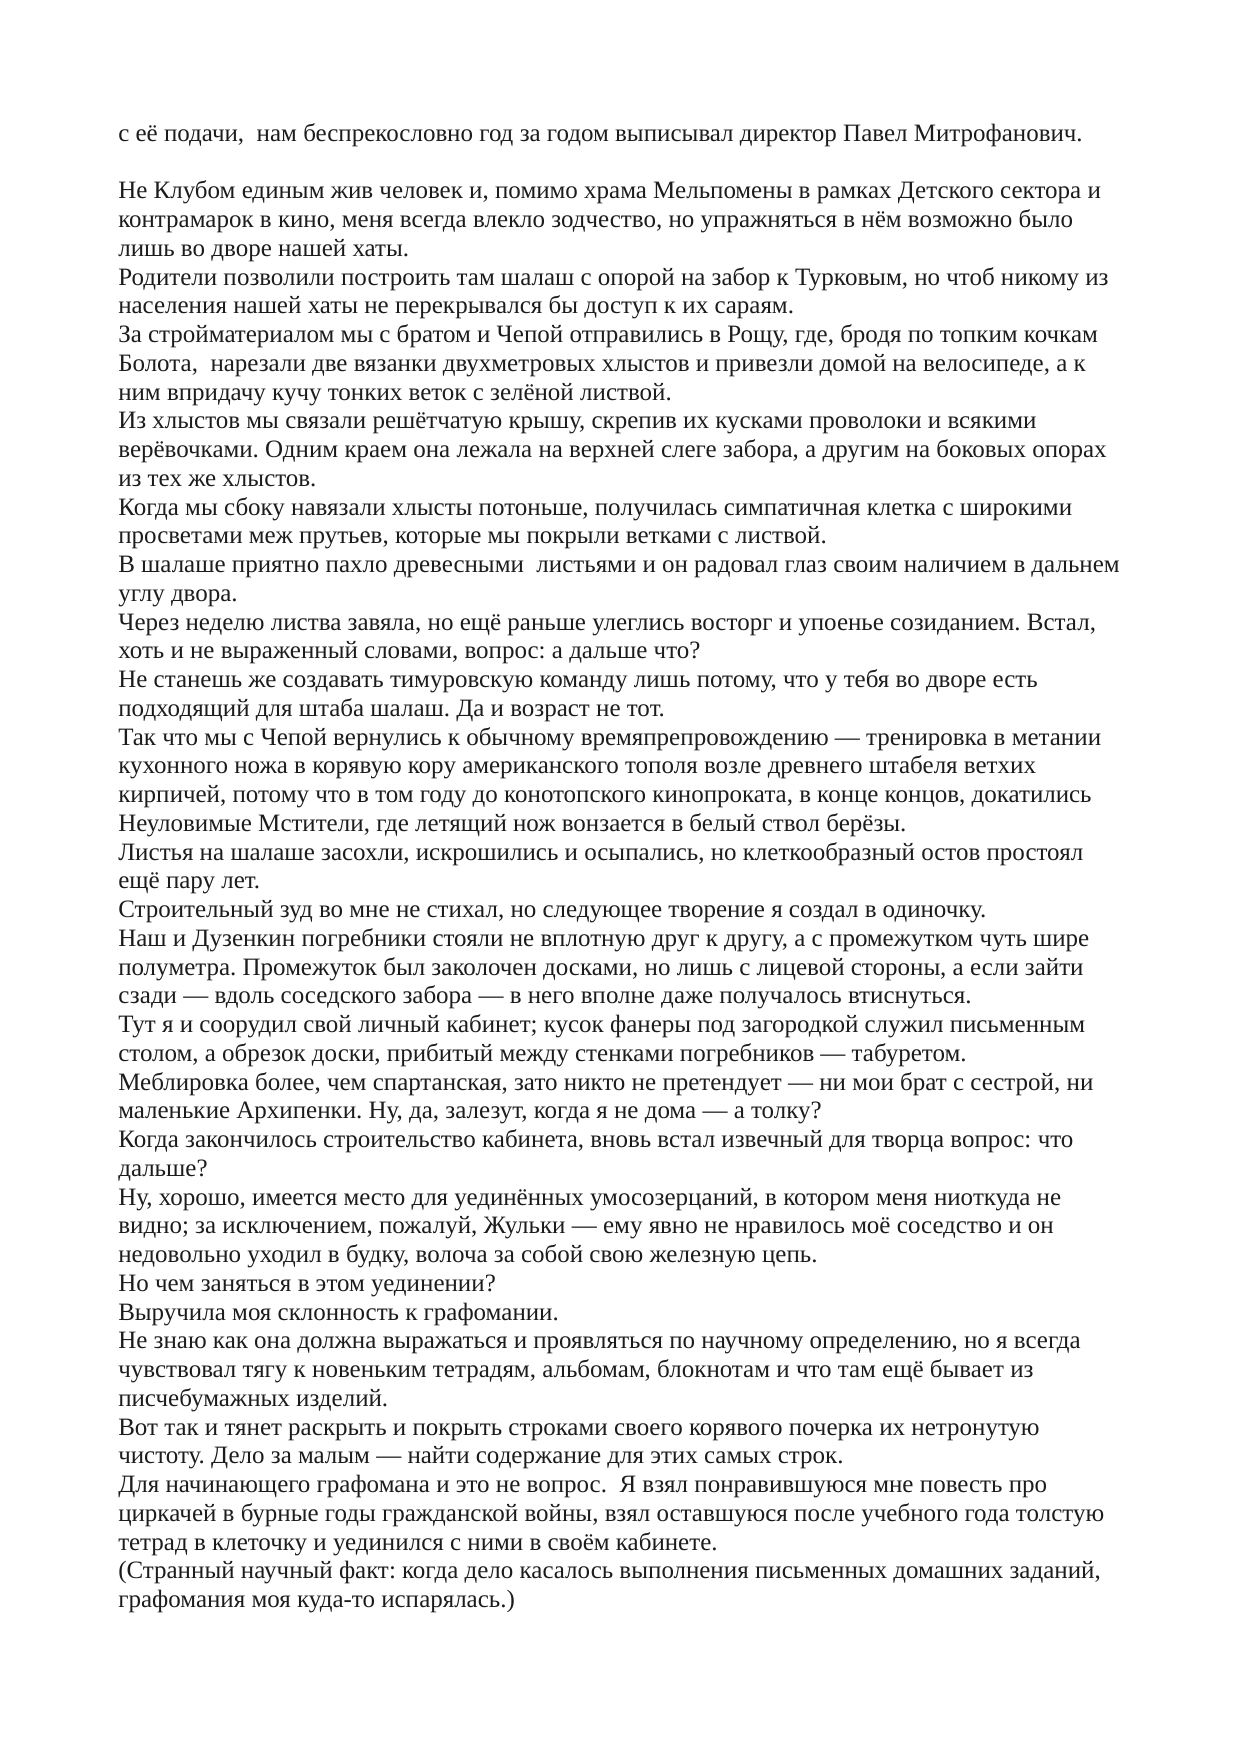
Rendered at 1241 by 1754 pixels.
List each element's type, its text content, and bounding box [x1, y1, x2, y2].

text Строительный зуд во мне не стихал, но следующее творение я создал в одиночку. [118, 894, 1122, 923]
text Через неделю листва завяла, но ещё раньше улеглись восторг и упоенье созиданием. Встал, хоть и не выраженный словами, вопрос: а дальше что? [118, 607, 1122, 664]
text Тут я и соорудил свой личный кабинет; кусок фанеры под загородкой служил письменным столом, а обрезок доски, прибитый между стенками погребников — табуретом. [118, 1009, 1122, 1067]
text За стройматериалом мы с братом и Чепой отправились в Рощу, где, бродя по топким кочкам Болота, нарезали две вязанки двухметровых хлыстов и привезли домой на велосипеде, а к ним впридачу кучу тонких веток с зелёной листвой. [118, 319, 1122, 406]
text Ну, хорошо, имеется место для уединённых умосозерцаний, в котором меня ниоткуда не видно; за исключением, пожалуй, Жульки — ему явно не нравилось моё соседство и он недовольно уходил в будку, волоча за собой свою железную цепь. [118, 1182, 1122, 1268]
text Не станешь же создавать тимуровскую команду лишь потому, что у тебя во дворе есть подходящий для штаба шалаш. Да и возраст не тот. [118, 664, 1122, 722]
text В шалаше приятно пахло древесными листьями и он радовал глаз своим наличием в дальнем углу двора. [118, 549, 1122, 607]
text Когда мы сбоку навязали хлысты потоньше, получилась симпатичная клетка с широкими просветами меж прутьев, которые мы покрыли ветками с листвой. [118, 492, 1122, 549]
text Так что мы с Чепой вернулись к обычному времяпрепровождению — тренировка в метании кухонного ножа в корявую кору американского тополя возле древнего штабеля ветхих кирпичей, потому что в том году до конотопского кинопроката, в конце концов, докатились Неуловимые Мстители, где летящий нож вонзается в белый ствол берёзы. [118, 722, 1122, 837]
text Из хлыстов мы связали решётчатую крышу, скрепив их кусками проволоки и всякими верёвочками. Одним краем она лежала на верхней слеге забора, а другим на боковых опорах из тех же хлыстов. [118, 406, 1122, 492]
text Выручила моя склонность к графомании. [118, 1297, 1122, 1326]
text Родители позволили построить там шалаш с опорой на забор к Турковым, но чтоб никому из населения нашей хаты не перекрывался бы доступ к их сараям. [118, 262, 1122, 319]
text Но чем заняться в этом уединении? [118, 1268, 1122, 1297]
text (Странный научный факт: когда дело касалось выполнения письменных домашних заданий, графомания моя куда-то испарялась.) [118, 1556, 1122, 1613]
text Для начинающего графомана и это не вопрос. Я взял понравившуюся мне повесть про циркачей в бурные годы гражданской войны, взял оставшуюся после учебного года толстую тетрад в клеточку и уединился с ними в своём кабинете. [118, 1469, 1122, 1556]
text с её подачи, нам беспрекословно год за годом выписывал директор Павел Митрофанович. [118, 118, 1122, 147]
text Не знаю как она должна выражаться и проявляться по научному определению, но я всегда чувствовал тягу к новеньким тетрадям, альбомам, блокнотам и что там ещё бывает из писчебумажных изделий. [118, 1326, 1122, 1412]
text Не Клубом единым жив человек и, помимо храма Мельпомены в рамках Детского сектора и контрамарок в кино, меня всегда влекло зодчество, но упражняться в нём возможно было лишь во дворе нашей хаты. [118, 176, 1122, 262]
text Вот так и тянет раскрыть и покрыть строками своего корявого почерка их нетронутую чистоту. Дело за малым — найти содержание для этих самых строк. [118, 1412, 1122, 1469]
text Меблировка более, чем спартанская, зато никто не претендует — ни мои брат с сестрой, ни маленькие Архипенки. Ну, да, залезут, когда я не дома — а толку? [118, 1067, 1122, 1124]
text Листья на шалаше засохли, искрошились и осыпались, но клеткообразный остов простоял ещё пару лет. [118, 837, 1122, 894]
text Наш и Дузенкин погребники стояли не вплотную друг к другу, а с промежутком чуть шире полуметра. Промежуток был заколочен досками, но лишь с лицевой стороны, а если зайти сзади — вдоль соседского забора — в него вполне даже получалось втиснуться. [118, 923, 1122, 1009]
text Когда закончилось строительство кабинета, вновь встал извечный для творца вопрос: что дальше? [118, 1124, 1122, 1182]
